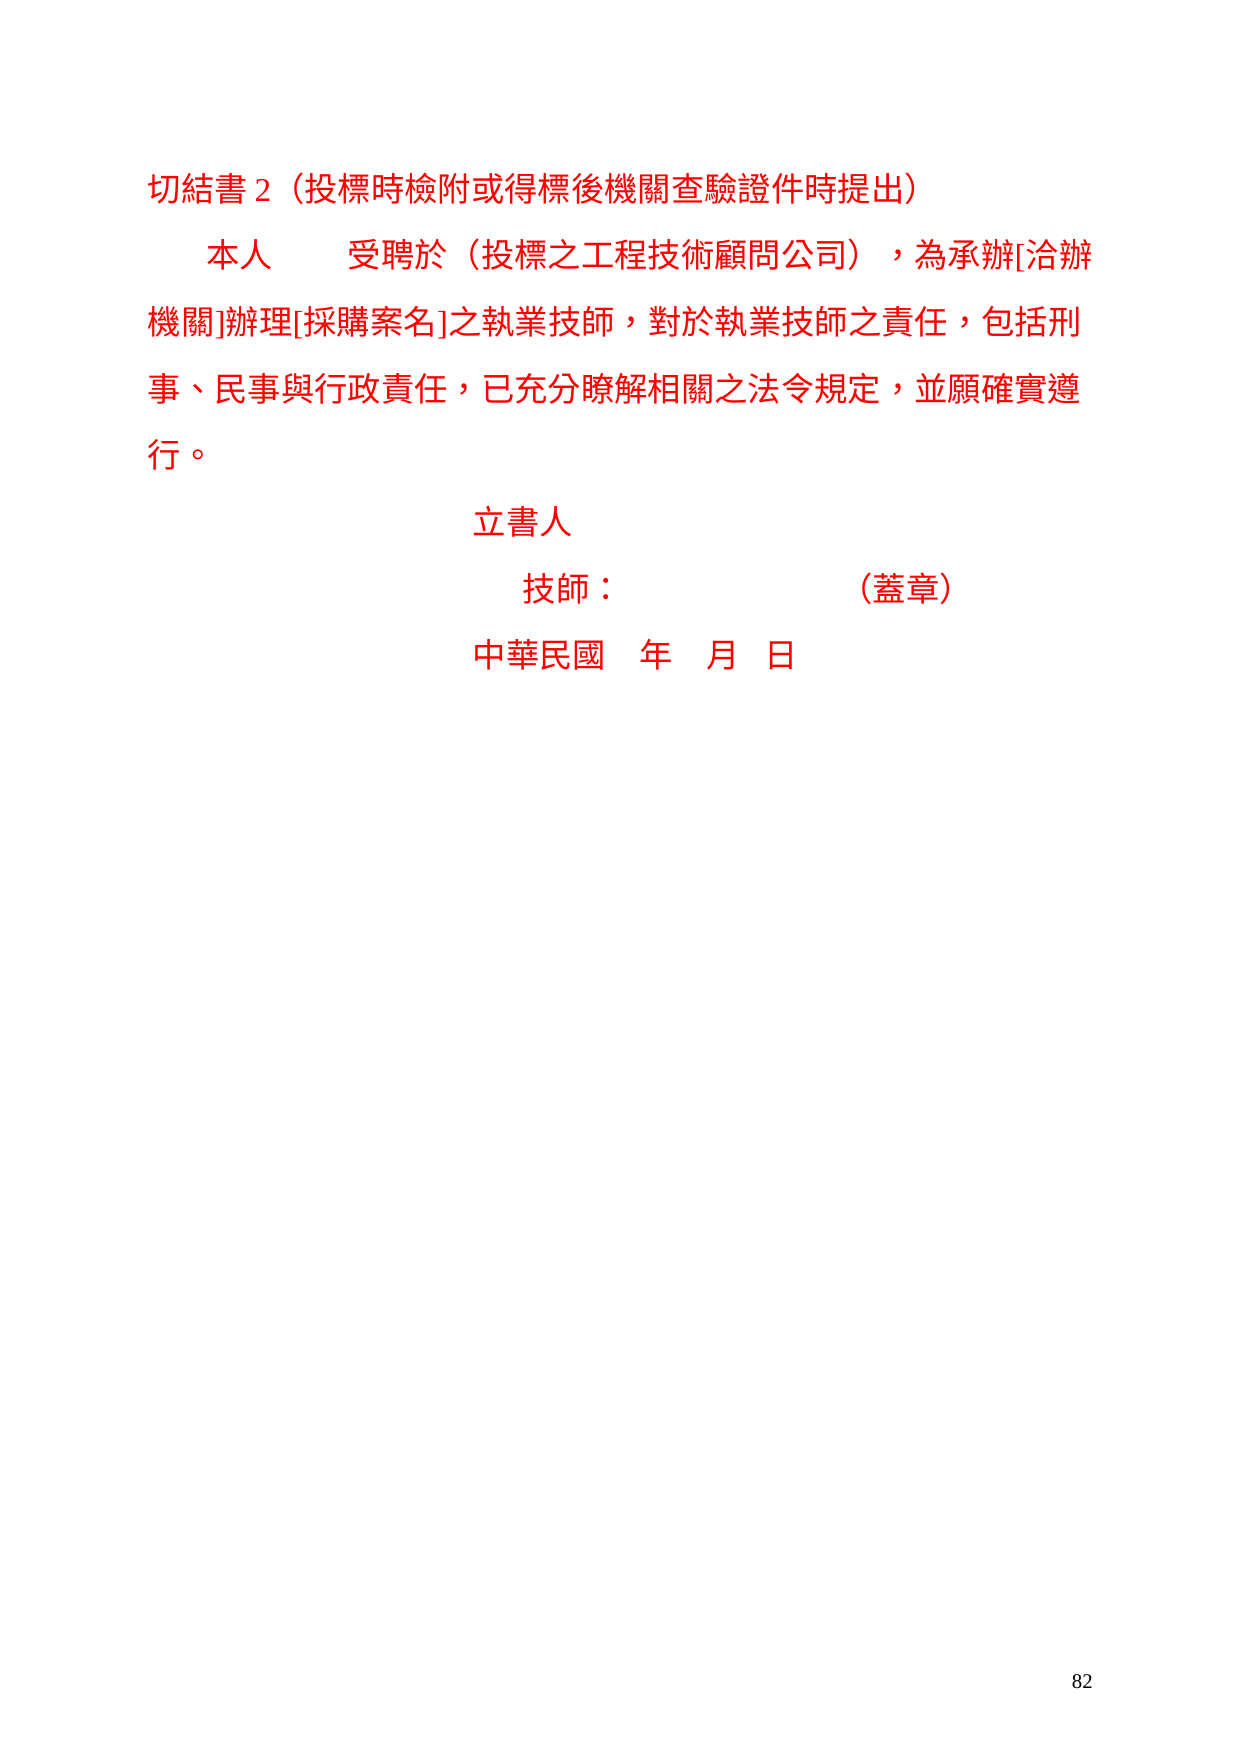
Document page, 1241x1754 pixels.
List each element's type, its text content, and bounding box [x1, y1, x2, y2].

text 技師： （蓋章） [523, 548, 1092, 614]
text 中華民國 年 月 日 [473, 614, 1092, 681]
text 立書人 [473, 481, 1092, 548]
text 本人 受聘於（投標之工程技術顧問公司），為承辦[洽辦機關]辦理[採購案名]之執業技師，對於執業技師之責任，包括刑事、民事與行政責任，已充分瞭解相關之法令規定，並願確實遵行。 [148, 214, 1092, 481]
text 切結書2（投標時檢附或得標後機關查驗證件時提出） [148, 148, 1092, 214]
